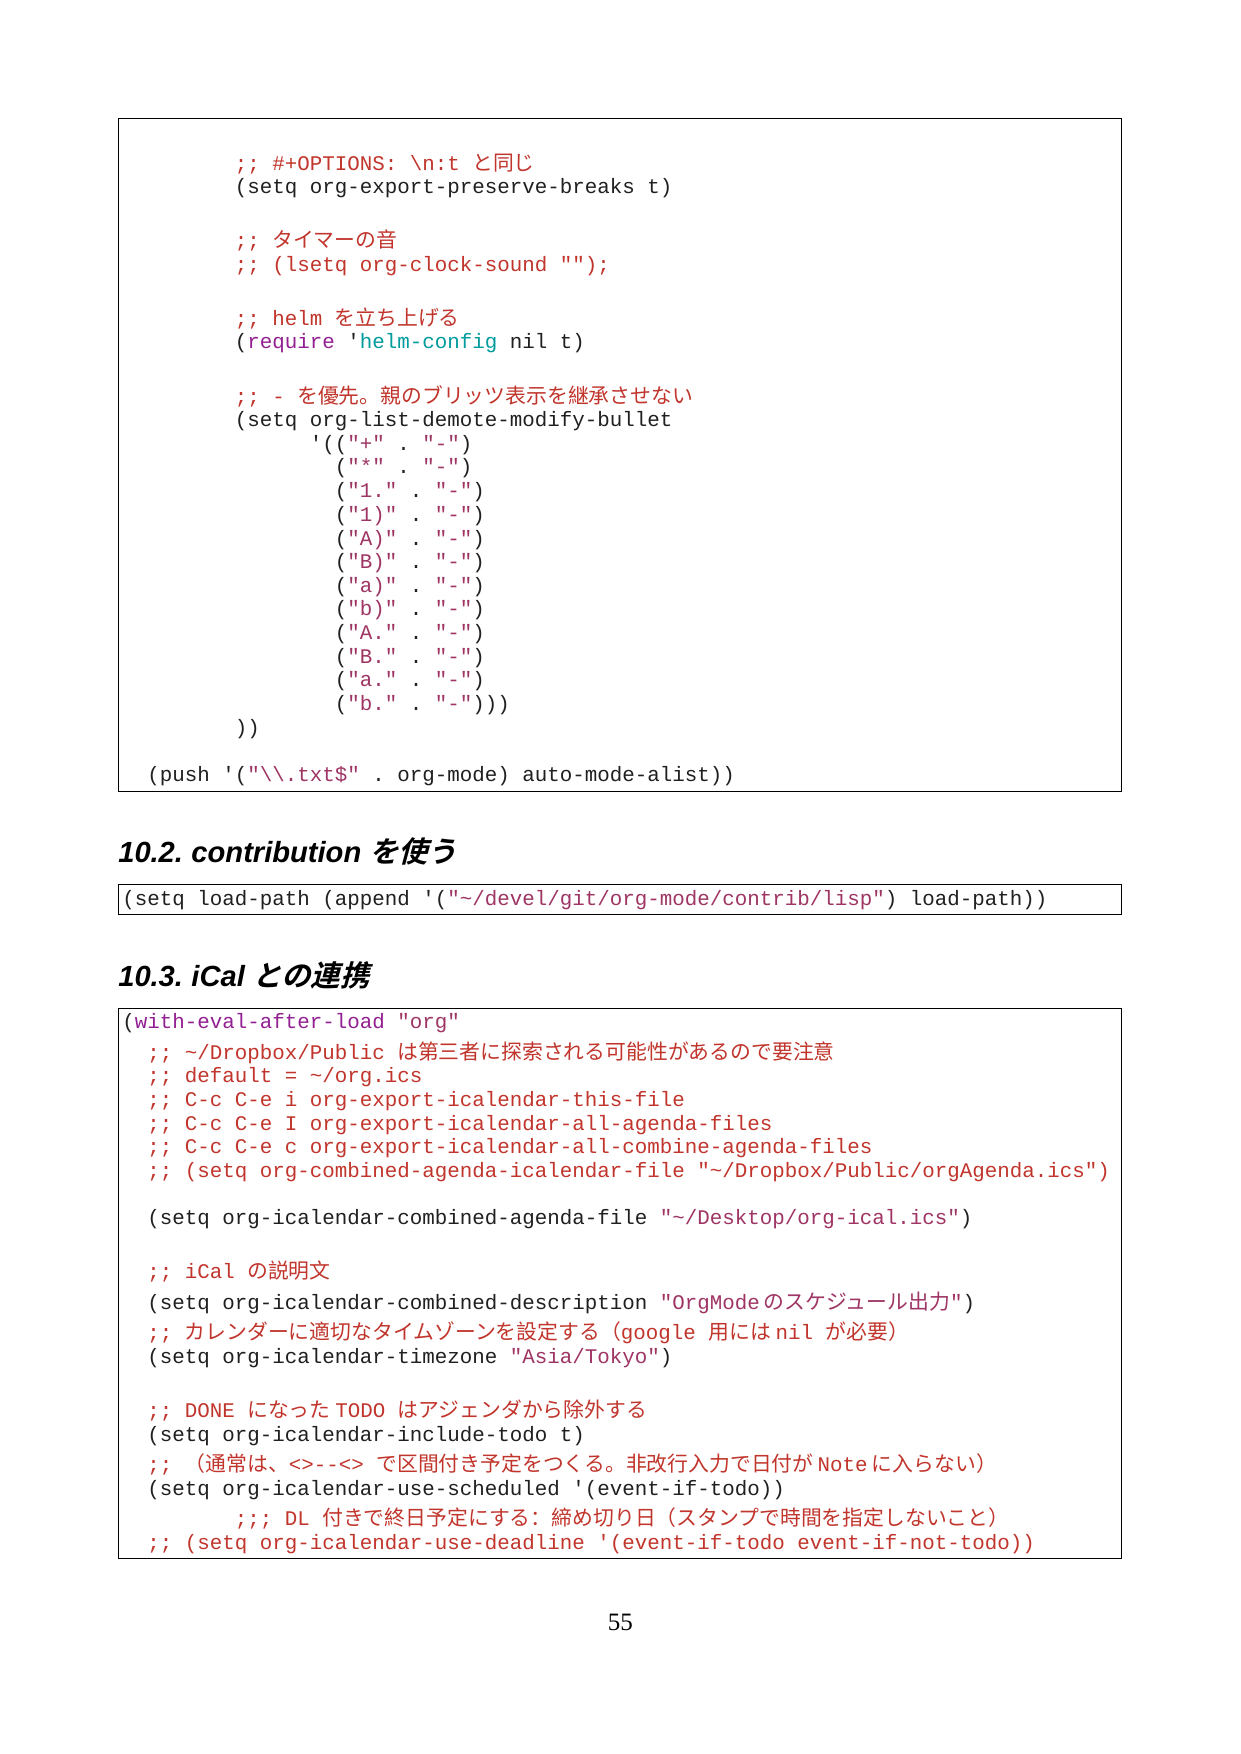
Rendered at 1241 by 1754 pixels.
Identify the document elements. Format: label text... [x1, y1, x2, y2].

text ("B." . "-") [119, 642, 1121, 665]
text ("a." . "-") [119, 665, 1121, 689]
text (setq org-icalendar-combined-agenda-file "~/Desktop/org-ical.ics") [119, 1203, 1121, 1227]
text (setq org-icalendar-include-todo t) [119, 1420, 1121, 1443]
text (setq org-export-preserve-breaks t) [119, 172, 1121, 196]
subtitle iCal との連携 [118, 953, 1122, 995]
text ;; helm を立ち上げる [119, 297, 1121, 328]
text ("1)" . "-") [119, 500, 1121, 523]
text (setq org-list-demote-modify-bullet [119, 405, 1121, 429]
text ;;; DL 付きで終日予定にする：締め切り日（スタンプで時間を指定しないこと） [119, 1497, 1121, 1528]
text (setq org-icalendar-use-scheduled '(event-if-todo)) [119, 1474, 1121, 1497]
text )) [119, 713, 1121, 736]
text ("*" . "-") [119, 453, 1121, 476]
text (setq org-icalendar-combined-description "OrgModeのスケジュール出力") [119, 1281, 1121, 1312]
text ("1." . "-") [119, 476, 1121, 500]
text (push '("\\.txt$" . org-mode) auto-mode-alist)) [119, 760, 1121, 791]
text ;; (setq org-icalendar-use-deadline '(event-if-todo event-if-not-todo)) [119, 1528, 1121, 1558]
text ("A." . "-") [119, 618, 1121, 642]
text ;; (setq org-combined-agenda-icalendar-file "~/Dropbox/Public/orgAgenda.ics") [119, 1156, 1121, 1180]
text (with-eval-after-load "org" [119, 1009, 1121, 1031]
text ("A)" . "-") [119, 523, 1121, 547]
text (setq org-icalendar-timezone "Asia/Tokyo") [119, 1342, 1121, 1366]
text ;; タイマーの音 [119, 219, 1121, 250]
text ;; iCal の説明文 [119, 1251, 1121, 1281]
text (setq load-path (append '("~/devel/git/org-mode/contrib/lisp") load-path)) [119, 885, 1121, 914]
text '(("+" . "-") [119, 429, 1121, 453]
subtitle contribution を使う [118, 829, 1122, 871]
text ;; #+OPTIONS: \n:t と同じ [119, 142, 1121, 172]
text ;; C-c C-e i org-export-icalendar-this-file [119, 1085, 1121, 1109]
text ;; DONE になった TODO はアジェンダから除外する [119, 1389, 1121, 1420]
text ;; default = ~/org.ics [119, 1062, 1121, 1085]
text ("b)" . "-") [119, 594, 1121, 618]
text ("B)" . "-") [119, 547, 1121, 571]
text ;; - を優先。親のブリッツ表示を継承させない [119, 375, 1121, 405]
text ;; C-c C-e c org-export-icalendar-all-combine-agenda-files [119, 1132, 1121, 1156]
text ;; （通常は、<>--<> で区間付き予定をつくる。非改行入力で日付がNoteに入らない） [119, 1443, 1121, 1474]
text ;; ~/Dropbox/Public は第三者に探索される可能性があるので要注意 [119, 1031, 1121, 1062]
text (require 'helm-config nil t) [119, 328, 1121, 351]
text ;; カレンダーに適切なタイムゾーンを設定する（google 用には nil が必要） [119, 1312, 1121, 1342]
text ("b." . "-"))) [119, 689, 1121, 713]
text ;; C-c C-e I org-export-icalendar-all-agenda-files [119, 1109, 1121, 1132]
text ;; (lsetq org-clock-sound ""); [119, 250, 1121, 273]
text ("a)" . "-") [119, 571, 1121, 594]
